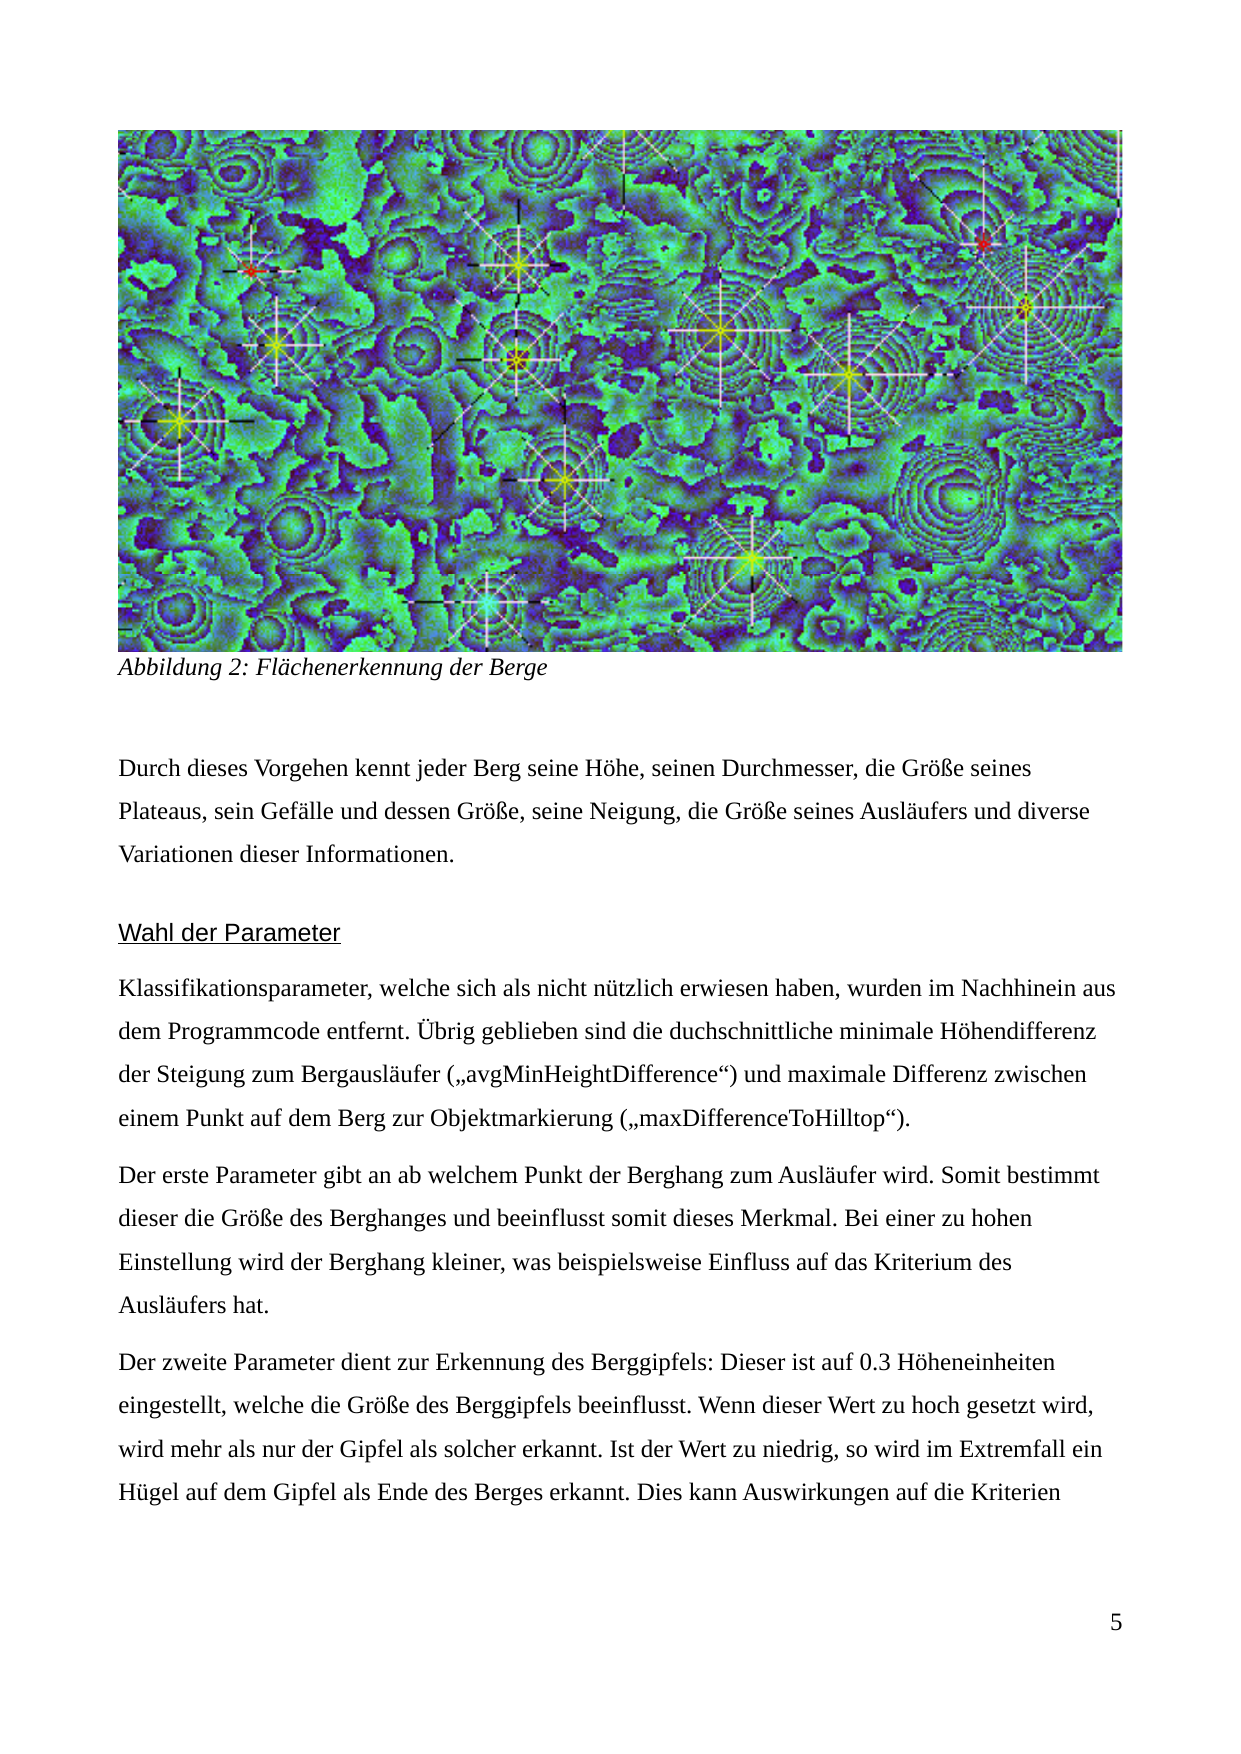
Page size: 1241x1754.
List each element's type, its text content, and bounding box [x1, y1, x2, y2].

text Der erste Parameter gibt an ab welchem Punkt der Berghang zum Ausläufer wird. Somit bestimmt dieser die Größe des Berghanges und beeinflusst somit dieses Merkmal. Bei einer zu hohen Einstellung wird der Berghang kleiner, was beispielsweise Einfluss auf das Kriterium des Ausläufers hat. [118, 1160, 1122, 1318]
text Der zweite Parameter dient zur Erkennung des Berggipfels: Dieser ist auf 0.3 Höheneinheiten eingestellt, welche die Größe des Berggipfels beeinflusst. Wenn dieser Wert zu hoch gesetzt wird, wird mehr als nur der Gipfel als solcher erkannt. Ist der Wert zu niedrig, so wird im Extremfall ein Hügel auf dem Gipfel als Ende des Berges erkannt. Dies kann Auswirkungen auf die Kriterien [118, 1347, 1122, 1506]
text Klassifikationsparameter, welche sich als nicht nützlich erwiesen haben, wurden im Nachhinein aus dem Programmcode entfernt. Übrig geblieben sind die duchschnittliche minimale Höhendifferenz der Steigung zum Bergausläufer („avgMinHeightDifference“) und maximale Differenz zwischen einem Punkt auf dem Berg zur Objektmarkierung („maxDifferenceToHilltop“). [118, 973, 1122, 1131]
text Abbildung 2: Flächenerkennung der Berge [118, 652, 1122, 681]
picture [118, 130, 1123, 652]
subtitle Wahl der Parameter [118, 918, 1122, 946]
text Durch dieses Vorgehen kennt jeder Berg seine Höhe, seinen Durchmesser, die Größe seines Plateaus, sein Gefälle und dessen Größe, seine Neigung, die Größe seines Ausläufers und diverse Variationen dieser Informationen. [118, 753, 1122, 868]
